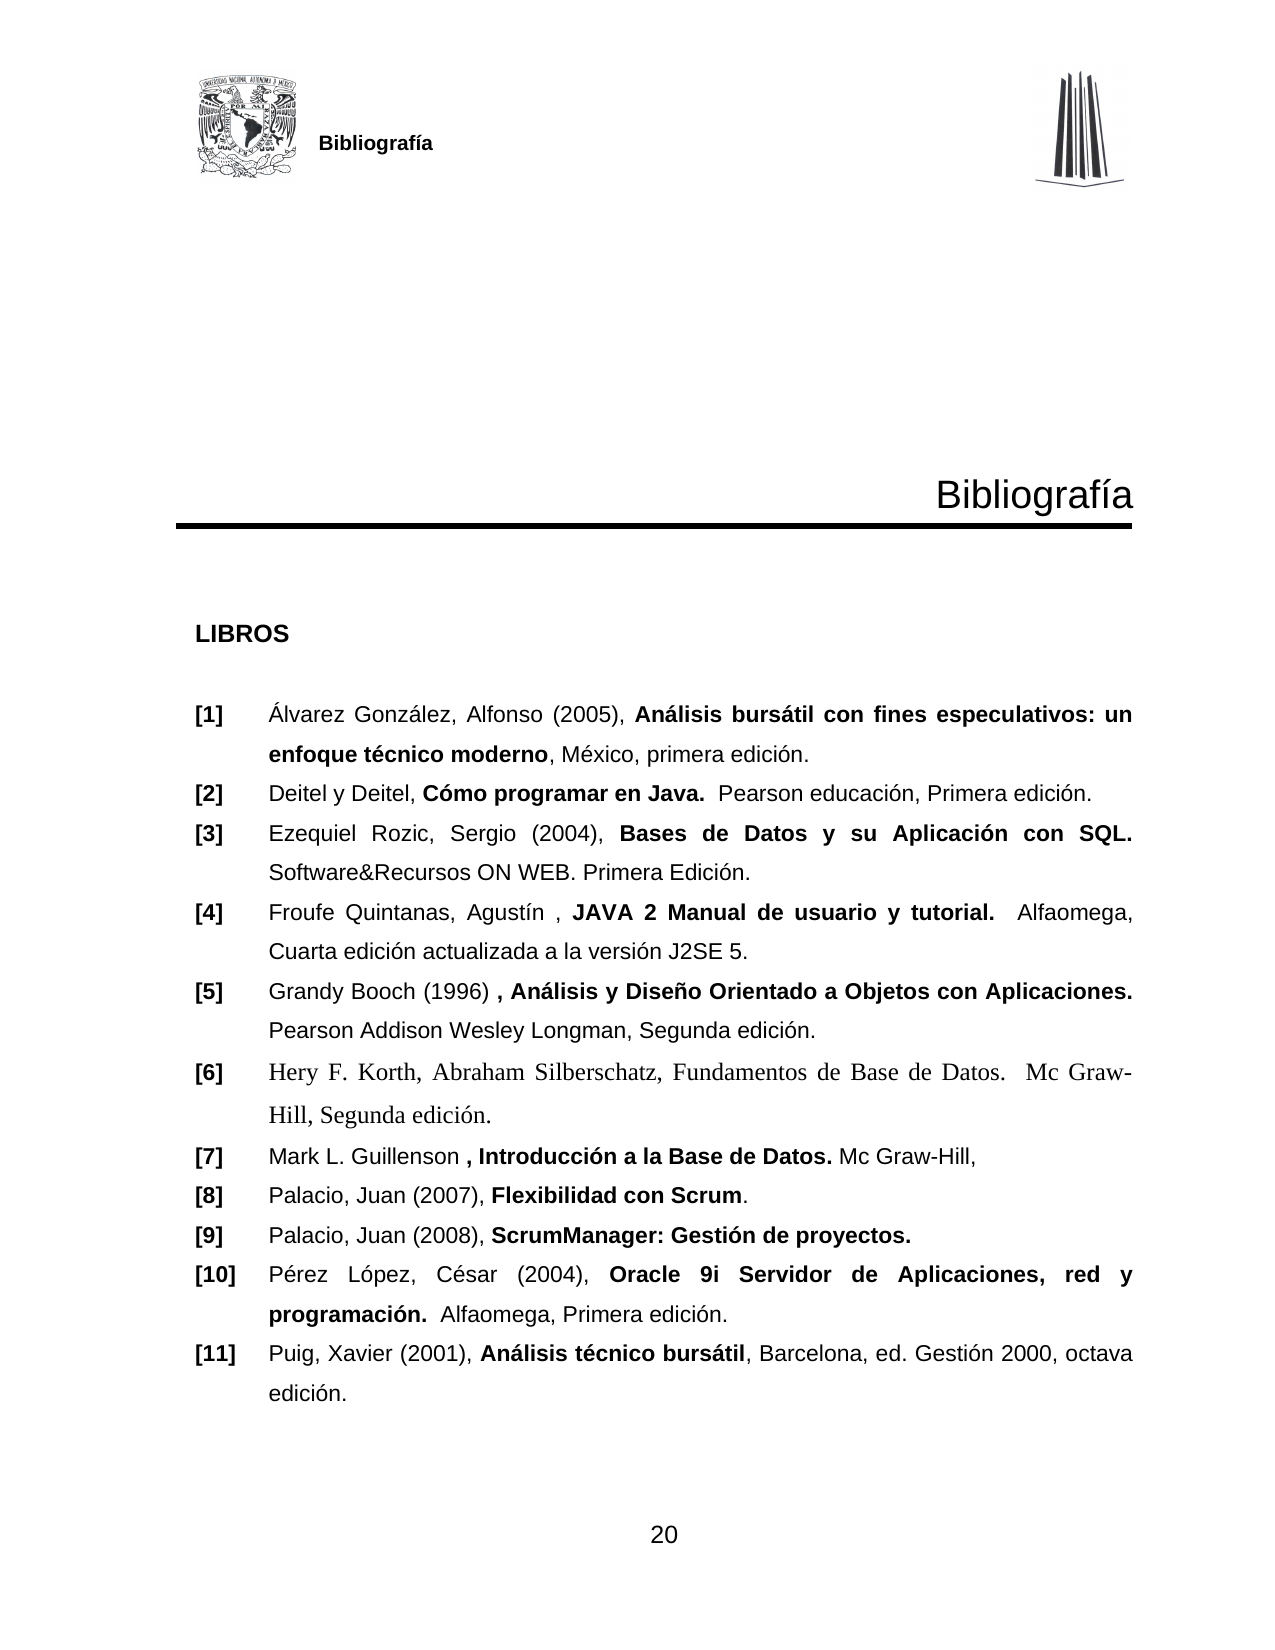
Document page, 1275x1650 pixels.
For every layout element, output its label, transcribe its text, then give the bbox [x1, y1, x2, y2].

text [2] Deitel y Deitel, Cómo programar en Java. Pearson educación, Primera edición. [195, 780, 1133, 807]
text [3] Ezequiel Rozic, Sergio (2004), Bases de Datos y su Aplicación con SQL. Software&Recursos ON WEB. Primera Edición. [195, 820, 1133, 886]
text [1] Álvarez González, Alfonso (2005), Análisis bursátil con fines especulativos: un enfoque técnico moderno, México, primera edición. [195, 701, 1133, 767]
text [9] Palacio, Juan (2008), ScrumManager: Gestión de proyectos. [195, 1222, 1133, 1248]
picture [1029, 65, 1131, 193]
text [8] Palacio, Juan (2007), Flexibilidad con Scrum. [195, 1182, 1133, 1209]
text [7] Mark L. Guillenson , Introducción a la Base de Datos. Mc Graw-Hill, [195, 1143, 1133, 1169]
text [5] Grandy Booch (1996) , Análisis y Diseño Orientado a Objetos con Aplicaciones. Pearson Addison Wesley Longman, Segunda edición. [195, 978, 1133, 1043]
text [4] Froufe Quintanas, Agustín , JAVA 2 Manual de usuario y tutorial. Alfaomega, Cuarta edición actualizada a la versión J2SE 5. [195, 899, 1133, 964]
text [6] Hery F. Korth, Abraham Silberschatz, Fundamentos de Base de Datos. Mc Graw-Hill, Segunda edición. [195, 1057, 1133, 1128]
text LIBROS [195, 619, 1133, 647]
text Bibliografía [195, 471, 1133, 517]
text [11] Puig, Xavier (2001), Análisis técnico bursátil, Barcelona, ed. Gestión 2000, octava edición. [195, 1340, 1133, 1406]
text [10] Pérez López, César (2004), Oracle 9i Servidor de Aplicaciones, red y programación. Alfaomega, Primera edición. [195, 1261, 1133, 1327]
